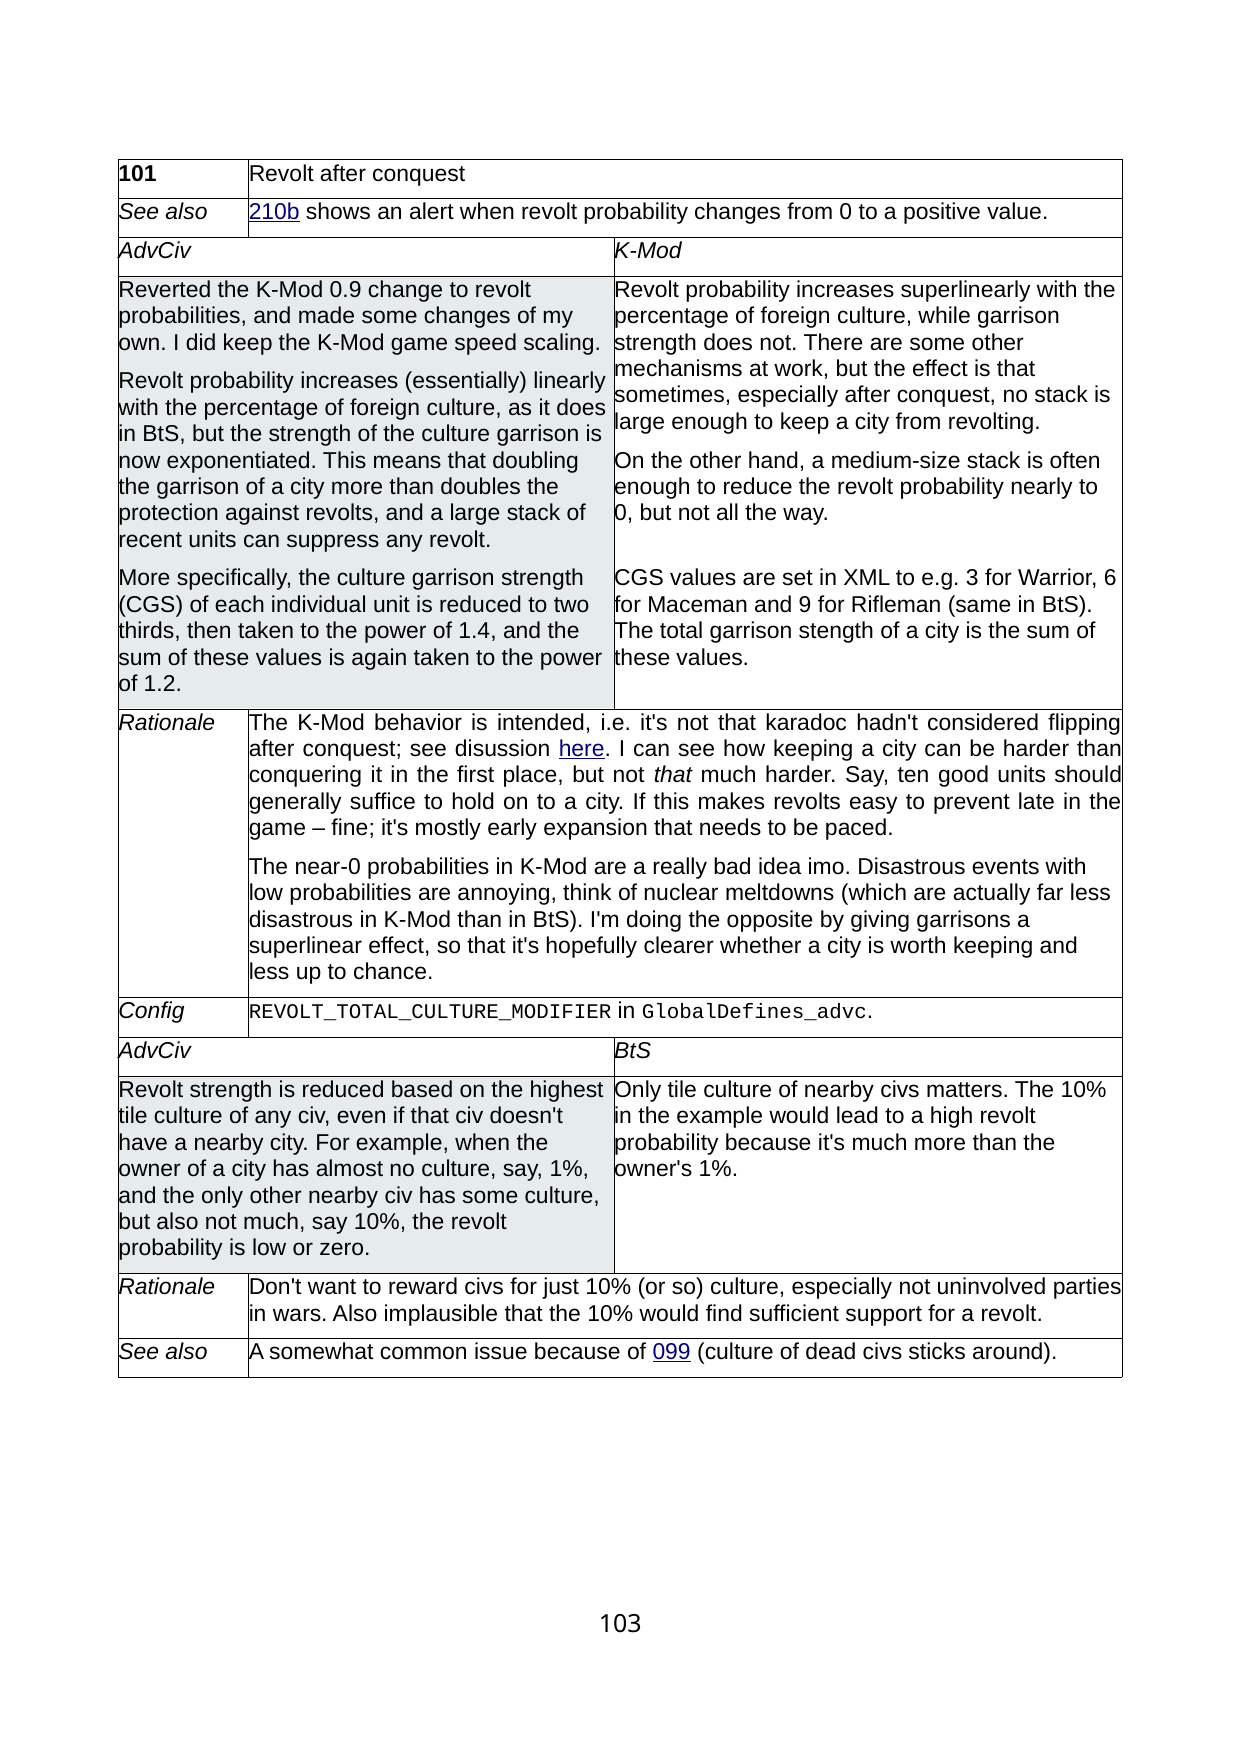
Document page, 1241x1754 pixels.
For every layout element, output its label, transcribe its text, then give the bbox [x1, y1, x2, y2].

table_cell AdvCiv [119, 1038, 614, 1076]
table_cell K-Mod [615, 238, 1122, 276]
table_cell Rationale [119, 710, 248, 997]
table_cell BtS [615, 1038, 1122, 1076]
table_cell Revolt probability increases superlinearly with the percentage of foreign culture, while garrison strength does not. There are some other mechanisms at work, but the effect is that sometimes, especially after conquest, no stack is large enough to keep a city from revolting. On the other hand, a medium-size stack is often enough to reduce the revolt probability nearly to 0, but not all the way. CGS values are set in XML to e.g. 3 for Warrior, 6 for Maceman and 9 for Rifleman (same in BtS). The total garrison stength of a city is the sum of these values. [615, 277, 1122, 708]
table_cell Only tile culture of nearby civs matters. The 10% in the example would lead to a high revolt probability because it's much more than the owner's 1%. [615, 1077, 1122, 1273]
table_cell See also [119, 199, 248, 237]
table_cell Revolt strength is reduced based on the highest tile culture of any civ, even if that civ doesn't have a nearby city. For example, when the owner of a city has almost no culture, say, 1%, and the only other nearby civ has some culture, but also not much, say 10%, the revolt probability is low or zero. [119, 1077, 614, 1273]
table_cell 210b shows an alert when revolt probability changes from 0 to a positive value. [249, 199, 1122, 237]
table_cell REVOLT_TOTAL_CULTURE_MODIFIER in GlobalDefines_advc. [249, 998, 1122, 1037]
table_cell Don't want to reward civs for just 10% (or so) culture, especially not uninvolved parties in wars. Also implausible that the 10% would find sufficient support for a revolt. [249, 1274, 1122, 1338]
table_cell Reverted the K-Mod 0.9 change to revolt probabilities, and made some changes of my own. I did keep the K-Mod game speed scaling. Revolt probability increases (essentially) linearly with the percentage of foreign culture, as it does in BtS, but the strength of the culture garrison is now exponentiated. This means that doubling the garrison of a city more than doubles the protection against revolts, and a large stack of recent units can suppress any revolt. More specifically, the culture garrison strength (CGS) of each individual unit is reduced to two thirds, then taken to the power of 1.4, and the sum of these values is again taken to the power of 1.2. [119, 277, 614, 708]
table_cell Config [119, 998, 248, 1037]
table_cell See also [119, 1339, 248, 1377]
table_cell A somewhat common issue because of 099 (culture of dead civs sticks around). [249, 1339, 1122, 1377]
table_cell The K-Mod behavior is intended, i.e. it's not that karadoc hadn't considered flipping after conquest; see disussion here. I can see how keeping a city can be harder than conquering it in the first place, but not that much harder. Say, ten good units should generally suffice to hold on to a city. If this makes revolts easy to prevent late in the game – fine; it's mostly early expansion that needs to be paced. The near-0 probabilities in K-Mod are a really bad idea imo. Disastrous events with low probabilities are annoying, think of nuclear meltdowns (which are actually far less disastrous in K-Mod than in BtS). I'm doing the opposite by giving garrisons a superlinear effect, so that it's hopefully clearer whether a city is worth keeping and less up to chance. [249, 710, 1122, 997]
table_cell AdvCiv [119, 238, 614, 276]
table_cell Rationale [119, 1274, 248, 1338]
table_header Revolt after conquest [249, 160, 1122, 198]
table_header 101 [119, 160, 248, 198]
